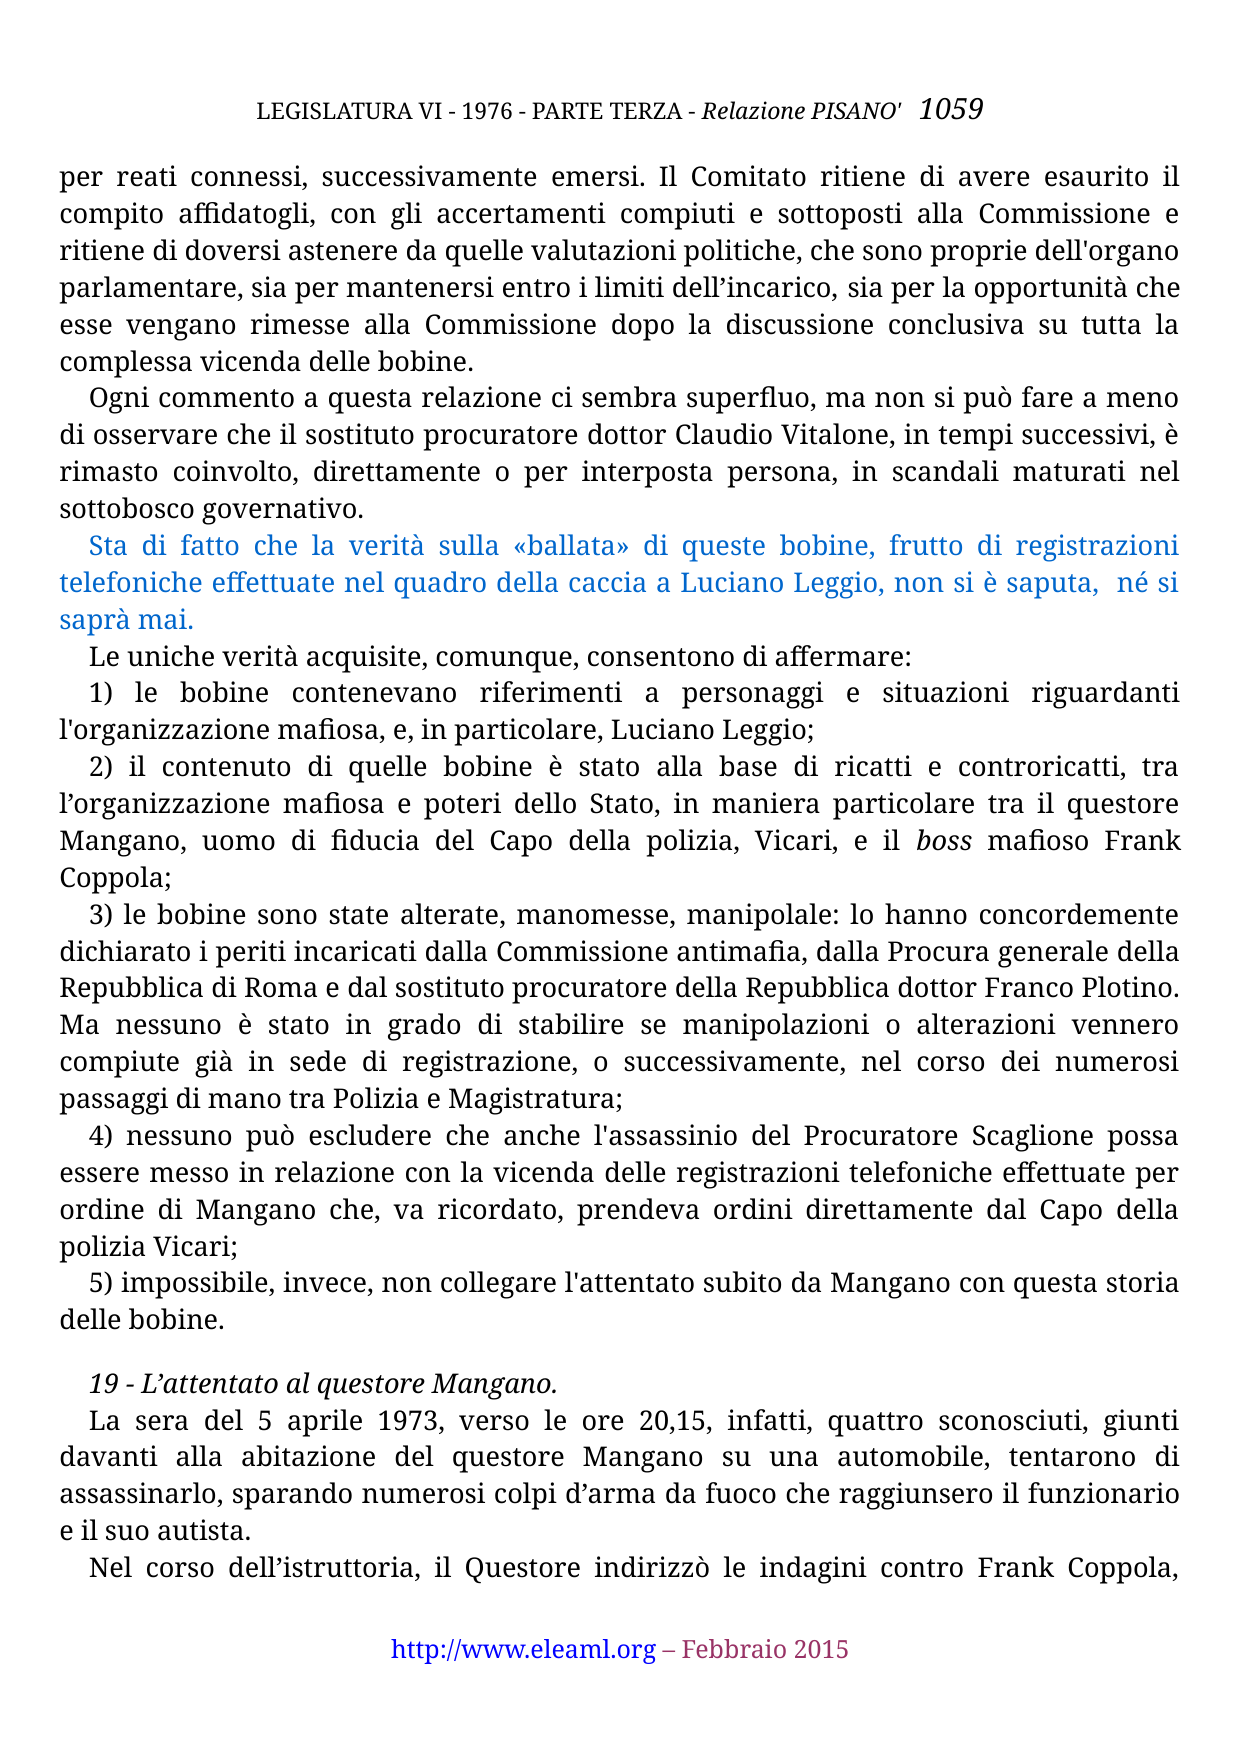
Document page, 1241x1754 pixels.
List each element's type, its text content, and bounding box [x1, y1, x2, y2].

text Sta di fatto che la verità sulla «ballata» di queste bobine, frutto di registrazioni telefoniche effettuate nel quadro della caccia a Luciano Leggio, non si è saputa, né si saprà mai. [59, 526, 1181, 637]
text La sera del 5 aprile 1973, verso le ore 20,15, infatti, quattro sconosciuti, giunti davanti alla abitazione del questore Mangano su una automobile, tentarono di assassinarlo, sparando numerosi colpi d’arma da fuoco che raggiunsero il funzionario e il suo autista. [59, 1401, 1181, 1548]
text 1) le bobine contenevano riferimenti a personaggi e situazioni riguardanti l'organizzazione mafiosa, e, in particolare, Luciano Leggio; [59, 674, 1181, 748]
text 2) il contenuto di quelle bobine è stato alla base di ricatti e controricatti, tra l’organizzazione mafiosa e poteri dello Stato, in maniera particolare tra il questore Mangano, uomo di fiducia del Capo della polizia, Vicari, e il boss mafioso Frank Coppola; [59, 748, 1181, 895]
text Ogni commento a questa relazione ci sembra superfluo, ma non si può fare a meno di osservare che il sostituto procuratore dottor Claudio Vitalone, in tempi successivi, è rimasto coinvolto, direttamente o per interposta persona, in scandali maturati nel sottobosco governativo. [59, 379, 1181, 526]
text 3) le bobine sono state alterate, manomesse, manipolale: lo hanno concordemente dichiarato i periti incaricati dalla Commissione antimafia, dalla Procura generale della Repubblica di Roma e dal sostituto procuratore della Repubblica dottor Franco Plotino. Ma nessuno è stato in grado di stabilire se manipolazioni o alterazioni vennero compiute già in sede di registrazione, o successivamente, nel corso dei numerosi passaggi di mano tra Polizia e Magistratura; [59, 895, 1181, 1116]
text 4) nessuno può escludere che anche l'assassinio del Procuratore Scaglione possa essere messo in relazione con la vicenda delle registrazioni telefoniche effettuate per ordine di Mangano che, va ricordato, prendeva ordini direttamente dal Capo della polizia Vicari; [59, 1116, 1181, 1264]
text 5) impossibile, invece, non collegare l'attentato subito da Mangano con questa storia delle bobine. [59, 1264, 1181, 1338]
text Nel corso dell’istruttoria, il Questore indirizzò le indagini contro Frank Coppola, [59, 1548, 1181, 1585]
text 19 - L’attentato al questore Mangano. [59, 1364, 1181, 1401]
text per reati connessi, successivamente emersi. Il Comitato ritiene di avere esaurito il compito affidatogli, con gli accertamenti compiuti e sottoposti alla Commissione e ritiene di doversi astenere da quelle valutazioni politiche, che sono proprie dell'organo parlamentare, sia per mantenersi entro i limiti dell’incarico, sia per la opportunità che esse vengano rimesse alla Commissione dopo la discussione conclusiva su tutta la complessa vicenda delle bobine. [59, 158, 1181, 379]
text Le uniche verità acquisite, comunque, consentono di affermare: [59, 637, 1181, 674]
